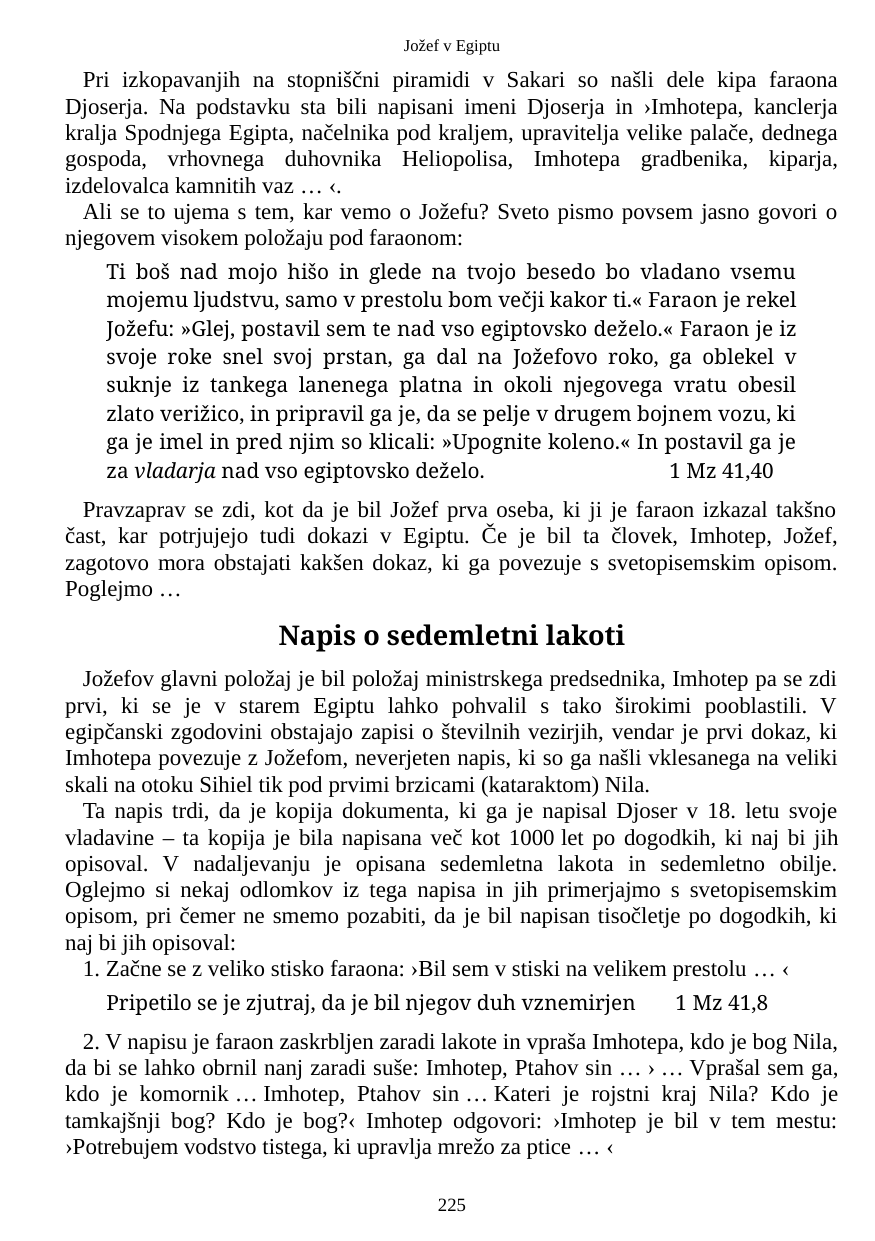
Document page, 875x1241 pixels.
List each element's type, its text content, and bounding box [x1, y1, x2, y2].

text Ti boš nad mojo hišo in glede na tvojo besedo bo vladano vsemu mojemu ljudstvu, samo v prestolu bom večji kakor ti.« Faraon je rekel Jožefu: »Glej, postavil sem te nad vso egiptovsko deželo.« Faraon je iz svoje roke snel svoj prstan, ga dal na Jožefovo roko, ga oblekel v suknje iz tankega lanenega platna in okoli njegovega vratu obesil zlato verižico, in pripravil ga je, da se pelje v drugem bojnem vozu, ki ga je imel in pred njim so klicali: »Upognite koleno.« In postavil ga je za vladarja nad vso egiptovsko deželo. 1 Mz 41,40 [106, 257, 797, 484]
text 1. Začne se z veliko stisko faraona: ›Bil sem v stiski na velikem prestolu … ‹ [65, 955, 839, 982]
text Ta napis trdi, da je kopija dokumenta, ki ga je napisal Djoser v 18. letu svoje vladavine – ta kopija je bila napisana več kot 1000 let po dogodkih, ki naj bi jih opisoval. V nadaljevanju je opisana sedemletna lakota in sedemletno obilje. Oglejmo si nekaj odlomkov iz tega napisa in jih primerjajmo s svetopisemskim opisom, pri čemer ne smemo pozabiti, da je bil napisan tisočletje po dogodkih, ki naj bi jih opisoval: [65, 797, 839, 955]
text Jožefov glavni položaj je bil položaj ministrskega predsednika, Imhotep pa se zdi prvi, ki se je v starem Egiptu lahko pohvalil s tako širokimi pooblastili. V egipčanski zgodovini obstajajo zapisi o številnih vezirjih, vendar je prvi dokaz, ki Imhotepa povezuje z Jožefom, neverjeten napis, ki so ga našli vklesanega na veliki skali na otoku Sihiel tik pod prvimi brzicami (kataraktom) Nila. [65, 665, 839, 797]
text Pravzaprav se zdi, kot da je bil Jožef prva oseba, ki ji je faraon izkazal takšno čast, kar potrjujejo tudi dokazi v Egiptu. Če je bil ta človek, Imhotep, Jožef, zagotovo mora obstajati kakšen dokaz, ki ga povezuje s svetopisemskim opisom. Poglejmo … [65, 496, 839, 601]
text Pri izkopavanjih na stopniščni piramidi v Sakari so našli dele kipa faraona Djoserja. Na podstavku sta bili napisani imeni Djoserja in ›Imhotepa, kanclerja kralja Spodnjega Egipta, načelnika pod kraljem, upravitelja velike palače, dednega gospoda, vrhovnega duhovnika Heliopolisa, Imhotepa gradbenika, kiparja, izdelovalca kamnitih vaz … ‹. [65, 66, 839, 198]
text 2. V napisu je faraon zaskrbljen zaradi lakote in vpraša Imhotepa, kdo je bog Nila, da bi se lahko obrnil nanj zaradi suše: Imhotep, Ptahov sin … › … Vprašal sem ga, kdo je komornik … Imhotep, Ptahov sin … Kateri je rojstni kraj Nila? Kdo je tamkajšnji bog? Kdo je bog?‹ Imhotep odgovori: ›Imhotep je bil v tem mestu: ›Potrebujem vodstvo tistega, ki upravlja mrežo za ptice … ‹ [65, 1028, 839, 1159]
text Ali se to ujema s tem, kar vemo o Jožefu? Sveto pismo povsem jasno govori o njegovem visokem položaju pod faraonom: [65, 198, 839, 251]
subtitle Napis o sedemletni lakoti [65, 616, 839, 653]
text Pripetilo se je zjutraj, da je bil njegov duh vznemirjen 1 Mz 41,8 [106, 988, 797, 1016]
